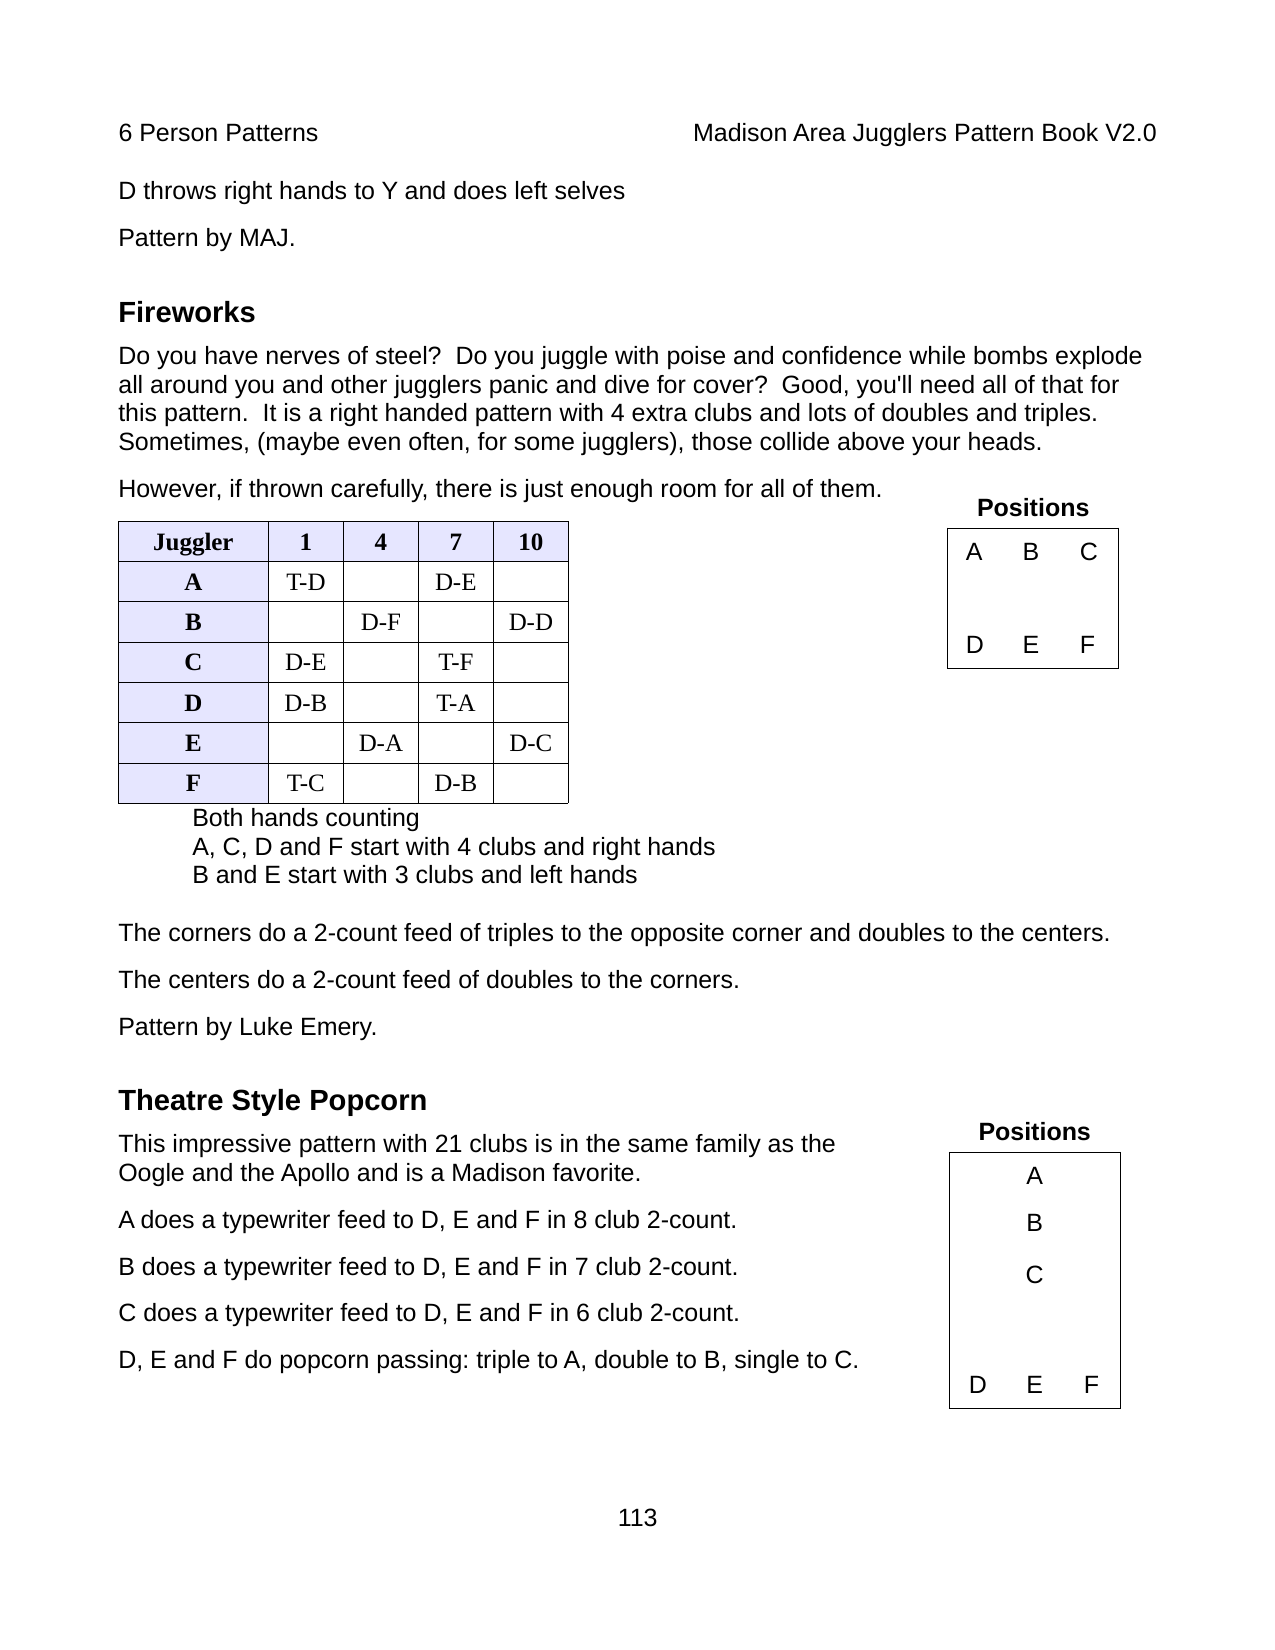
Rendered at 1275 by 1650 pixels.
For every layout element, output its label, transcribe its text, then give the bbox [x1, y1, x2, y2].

text A does a typewriter feed to D, E and F in 8 club 2-count. [118, 1205, 904, 1234]
table_cell [344, 562, 418, 601]
table_cell A [948, 529, 1004, 574]
table_cell [1063, 1304, 1120, 1362]
table_cell B [1006, 1199, 1063, 1245]
table_header Juggler [119, 522, 268, 561]
table_cell [419, 602, 493, 642]
text A, C, D and F start with 4 clubs and right hands [118, 832, 1157, 861]
table_cell F [1061, 621, 1118, 667]
table_cell D-B [419, 764, 493, 803]
table_cell E [1005, 621, 1061, 667]
table_cell E [119, 723, 268, 763]
table_cell [494, 643, 568, 682]
text The centers do a 2-count feed of doubles to the corners. [118, 965, 1157, 993]
table_cell [494, 683, 568, 722]
table_cell D-D [494, 602, 568, 642]
table_cell D-E [419, 562, 493, 601]
table_cell D [948, 621, 1004, 667]
table_cell D-F [344, 602, 418, 642]
table_cell [344, 643, 418, 682]
table_cell [494, 562, 568, 601]
text Pattern by Luke Emery. [118, 1012, 1157, 1040]
table_cell D [119, 683, 268, 722]
text The corners do a 2-count feed of triples to the opposite corner and doubles to the centers. [118, 918, 1157, 947]
table_cell [950, 1153, 1006, 1199]
table_cell D-E [269, 643, 343, 682]
table_cell [1063, 1153, 1120, 1199]
text However, if thrown carefully, there is just enough room for all of them. [118, 474, 1157, 696]
table_cell C [1006, 1245, 1063, 1303]
table_header 4 [344, 522, 418, 561]
table_cell F [1063, 1362, 1120, 1408]
table_cell T-C [269, 764, 343, 803]
text This impressive pattern with 21 clubs is in the same family as the Oogle and the Apollo and is a Madison favorite. [118, 1129, 904, 1187]
table_cell [494, 764, 568, 803]
table_cell [1063, 1199, 1120, 1245]
text Pattern by MAJ. [118, 223, 1157, 252]
text D throws right hands to Y and does left selves [118, 176, 1157, 205]
table_cell C [119, 643, 268, 682]
text B does a typewriter feed to D, E and F in 7 club 2-count. [118, 1252, 904, 1280]
table_header 10 [494, 522, 568, 561]
table_cell [948, 574, 1004, 621]
table_cell A [1006, 1153, 1063, 1199]
text Both hands counting [118, 803, 1157, 832]
subtitle Theatre Style Popcorn [118, 1083, 1157, 1446]
table_cell B [119, 602, 268, 642]
text Do you have nerves of steel? Do you juggle with poise and confidence while bombs explode all around you and other jugglers panic and dive for cover? Good, you'll need all of that for this pattern. It is a right handed pattern with 4 extra clubs and lots of doubles and triples. Sometimes, (maybe even often, for some jugglers), those collide above your heads. [118, 341, 1157, 456]
table_cell D-A [344, 723, 418, 763]
text C does a typewriter feed to D, E and F in 6 club 2-count. [118, 1298, 904, 1327]
table_cell D-C [494, 723, 568, 763]
table_header Positions [949, 1112, 1120, 1152]
table_cell B [1005, 529, 1061, 574]
table_cell [950, 1304, 1006, 1362]
table_cell D-B [269, 683, 343, 722]
table_cell [344, 764, 418, 803]
table_cell [1063, 1245, 1120, 1303]
table_cell T-F [419, 643, 493, 682]
text D, E and F do popcorn passing: triple to A, double to B, single to C. [118, 1345, 904, 1374]
subtitle Fireworks [118, 295, 1157, 328]
table_cell [419, 723, 493, 763]
table_cell [1061, 574, 1118, 621]
table_cell [950, 1245, 1006, 1303]
table_cell [344, 683, 418, 722]
table_cell C [1061, 529, 1118, 574]
table_cell E [1006, 1362, 1063, 1408]
text B and E start with 3 clubs and left hands [118, 861, 1157, 889]
table_cell [269, 723, 343, 763]
table_cell D [950, 1362, 1006, 1408]
table_cell [1005, 574, 1061, 621]
table_cell [950, 1199, 1006, 1245]
table_header Positions [948, 487, 1118, 527]
table_cell [269, 602, 343, 642]
table_cell T-D [269, 562, 343, 601]
table_cell A [119, 562, 268, 601]
table_cell [1006, 1304, 1063, 1362]
table_cell F [119, 764, 268, 803]
table_header 1 [269, 522, 343, 561]
table_header 7 [419, 522, 493, 561]
table_cell T-A [419, 683, 493, 722]
